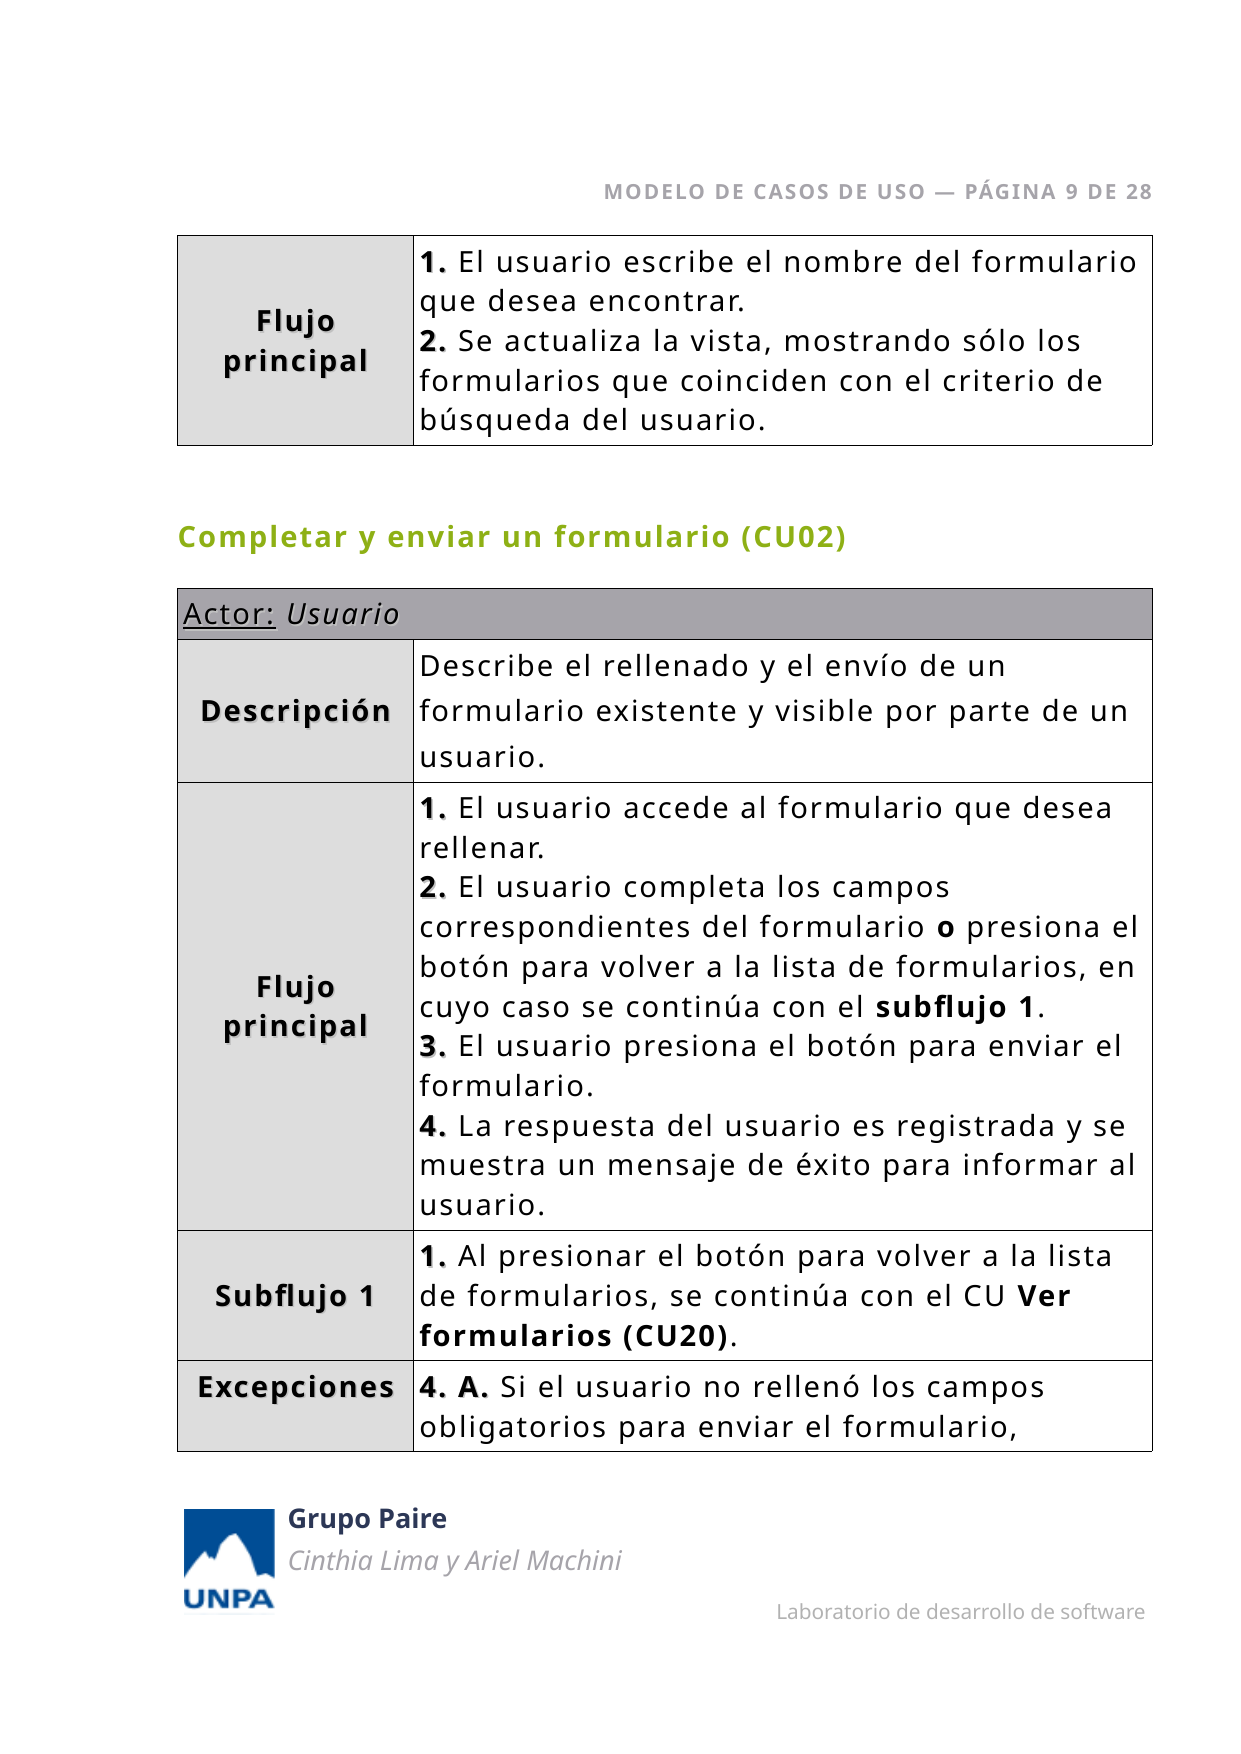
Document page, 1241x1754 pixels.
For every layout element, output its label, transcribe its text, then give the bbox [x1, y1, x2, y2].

picture [184, 1509, 275, 1615]
table_cell Flujo principal [178, 236, 413, 445]
table_cell Flujo principal [178, 783, 413, 1230]
table_cell Excepciones [178, 1361, 413, 1451]
table_header Actor: Usuario [178, 589, 1152, 639]
table_cell 1. El usuario accede al formulario que desea rellenar. 2. El usuario completa los campos correspondientes del formulario o presiona el botón para volver a la lista de formularios, en cuyo caso se continúa con el subflujo 1. 3. El usuario presiona el botón para enviar el formulario. 4. La respuesta del usuario es registrada y se muestra un mensaje de éxito para informar al usuario. [414, 783, 1152, 1230]
table_cell 1. Al presionar el botón para volver a la lista de formularios, se continúa con el CU Ver formularios (CU20). [414, 1231, 1152, 1360]
table_cell Subflujo 1 [178, 1231, 413, 1360]
table_cell Descripción [178, 640, 413, 782]
subtitle Completar y enviar un formulario (CU02) [177, 516, 1152, 556]
table_cell 4. A. Si el usuario no rellenó los campos obligatorios para enviar el formulario, [414, 1361, 1152, 1451]
table_cell Describe el rellenado y el envío de un formulario existente y visible por parte de un usuario. [414, 640, 1152, 782]
table_cell 1. El usuario escribe el nombre del formulario que desea encontrar. 2. Se actualiza la vista, mostrando sólo los formularios que coinciden con el criterio de búsqueda del usuario. [414, 236, 1152, 445]
